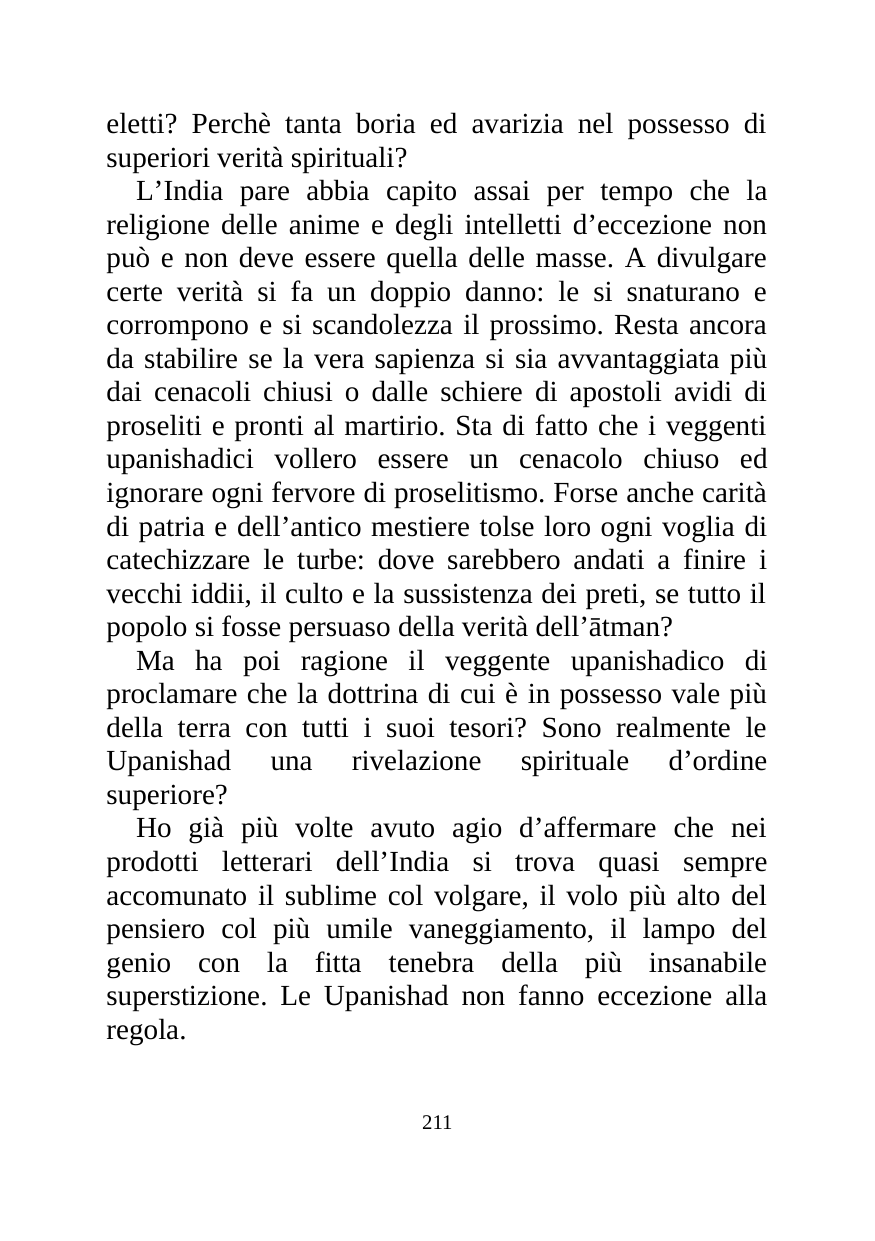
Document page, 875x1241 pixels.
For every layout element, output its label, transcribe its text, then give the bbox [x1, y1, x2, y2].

text L’India pare abbia capito assai per tempo che la religione delle anime e degli intelletti d’eccezione non può e non deve essere quella delle masse. A divulgare certe verità si fa un doppio danno: le si snaturano e corrompono e si scandolezza il prossimo. Resta ancora da stabilire se la vera sapienza si sia avvantaggiata più dai cenacoli chiusi o dalle schiere di apostoli avidi di proseliti e pronti al martirio. Sta di fatto che i veggenti upanishadici vollero essere un cenacolo chiuso ed ignorare ogni fervore di proselitismo. Forse anche carità di patria e dell’antico mestiere tolse loro ogni voglia di catechizzare le turbe: dove sarebbero andati a finire i vecchi iddii, il culto e la sussistenza dei preti, se tutto il popolo si fosse persuaso della verità dell’ātman? [106, 173, 768, 643]
text Ma ha poi ragione il veggente upanishadico di proclamare che la dottrina di cui è in possesso vale più della terra con tutti i suoi tesori? Sono realmente le Upanishad una rivelazione spirituale d’ordine superiore? [106, 643, 768, 811]
text Ho già più volte avuto agio d’affermare che nei prodotti letterari dell’India si trova quasi sempre accomunato il sublime col volgare, il volo più alto del pensiero col più umile vaneggiamento, il lampo del genio con la fitta tenebra della più insanabile superstizione. Le Upanishad non fanno eccezione alla regola. [106, 811, 768, 1045]
text eletti? Perchè tanta boria ed avarizia nel possesso di superiori verità spirituali? [106, 106, 768, 173]
